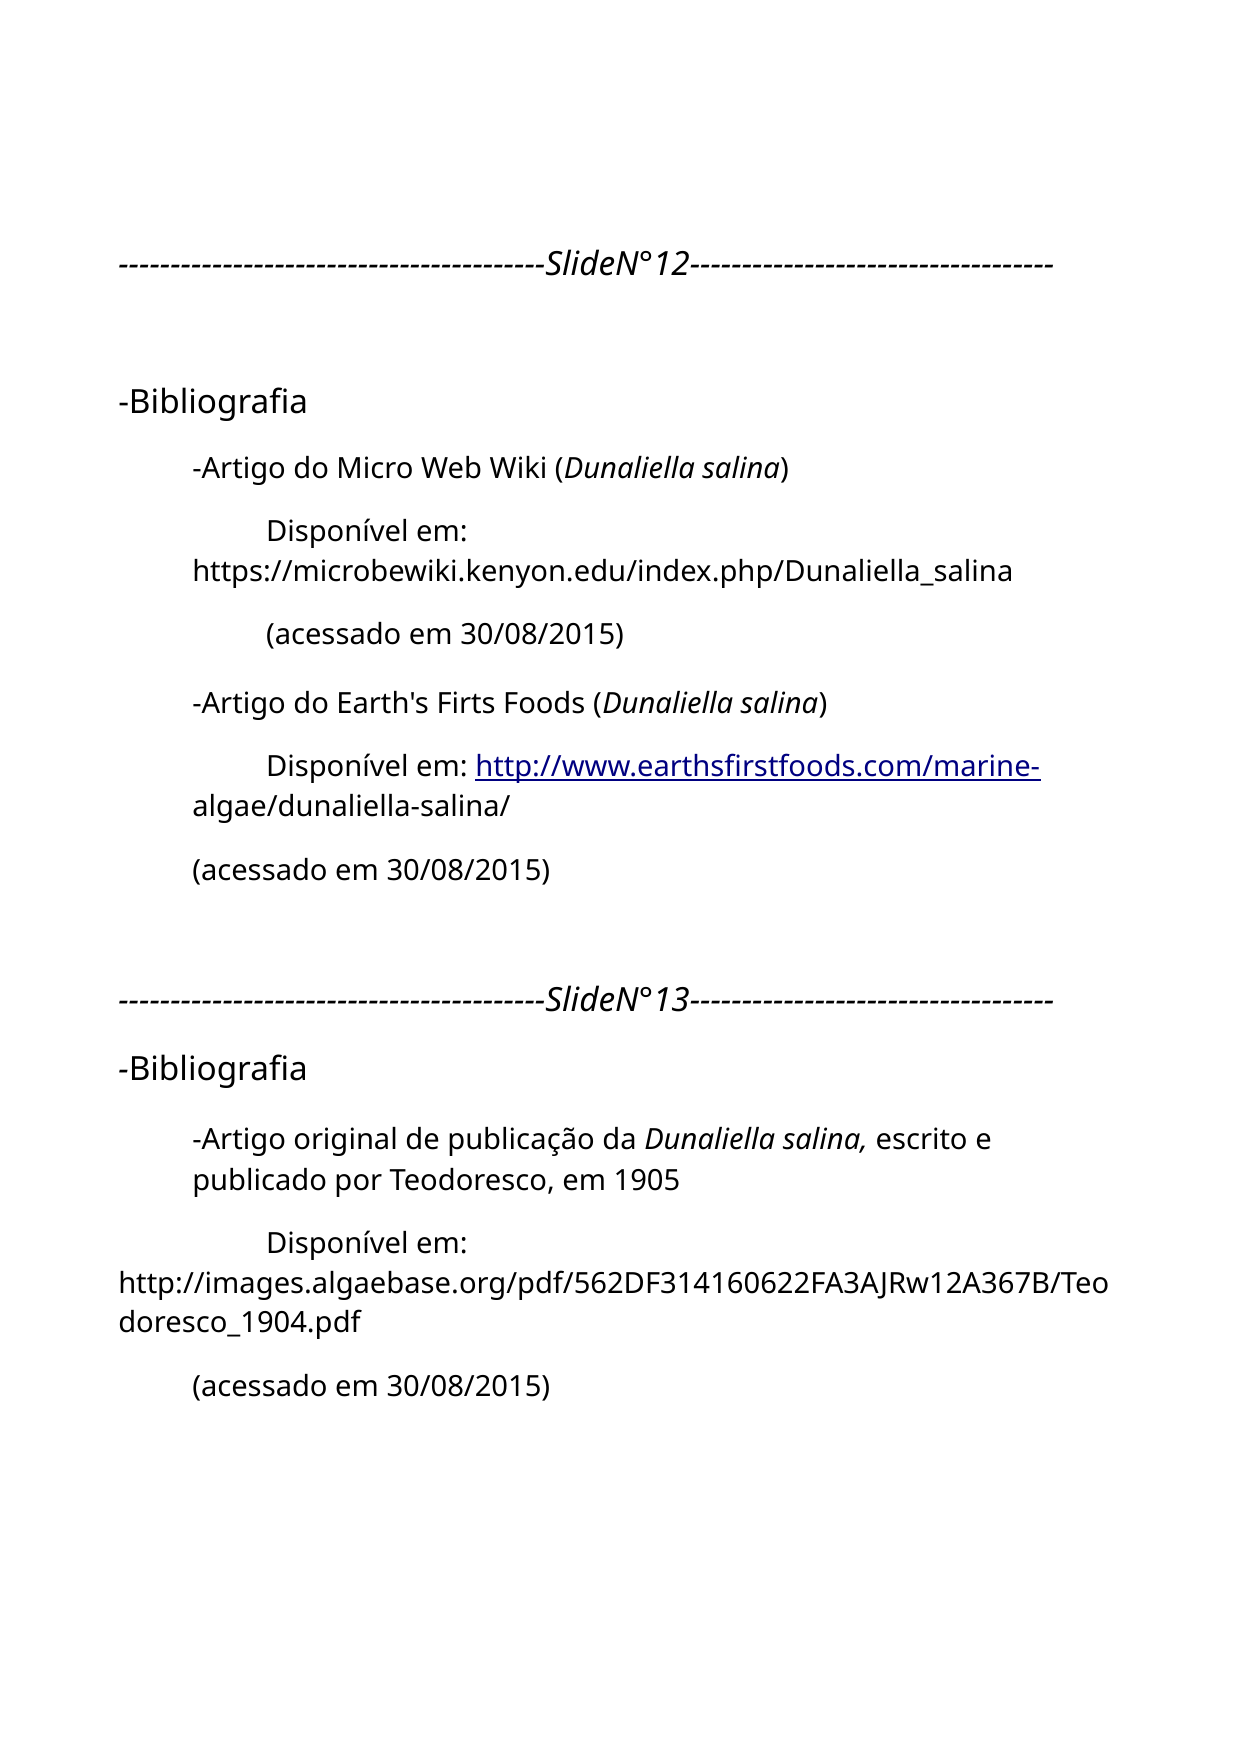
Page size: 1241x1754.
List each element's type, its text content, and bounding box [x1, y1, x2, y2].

text -Bibliografia [118, 378, 1122, 423]
text (acessado em 30/08/2015) [118, 613, 1122, 653]
text (acessado em 30/08/2015) [118, 849, 1122, 888]
text -----------------------------------------SlideN°12----------------------------------- [118, 240, 1122, 285]
text Disponível em: http://images.algaebase.org/pdf/562DF314160622FA3AJRw12A367B/Teodoresco_1904.pdf [118, 1222, 1122, 1341]
text -----------------------------------------SlideN°13----------------------------------- [118, 975, 1122, 1021]
text -Bibliografia [118, 1044, 1122, 1090]
text -Artigo do Micro Web Wiki (Dunaliella salina) [118, 447, 1122, 487]
text (acessado em 30/08/2015) [118, 1365, 1122, 1405]
text -Artigo do Earth's Firts Foods (Dunaliella salina) [118, 682, 1122, 722]
text Disponível em: http://www.earthsfirstfoods.com/marine- algae/dunaliella-salina/ [118, 746, 1122, 825]
text Disponível em: https://microbewiki.kenyon.edu/index.php/Dunaliella_salina [118, 510, 1122, 589]
text -Artigo original de publicação da Dunaliella salina, escrito e publicado por Teodoresco, em 1905 [118, 1113, 1122, 1199]
